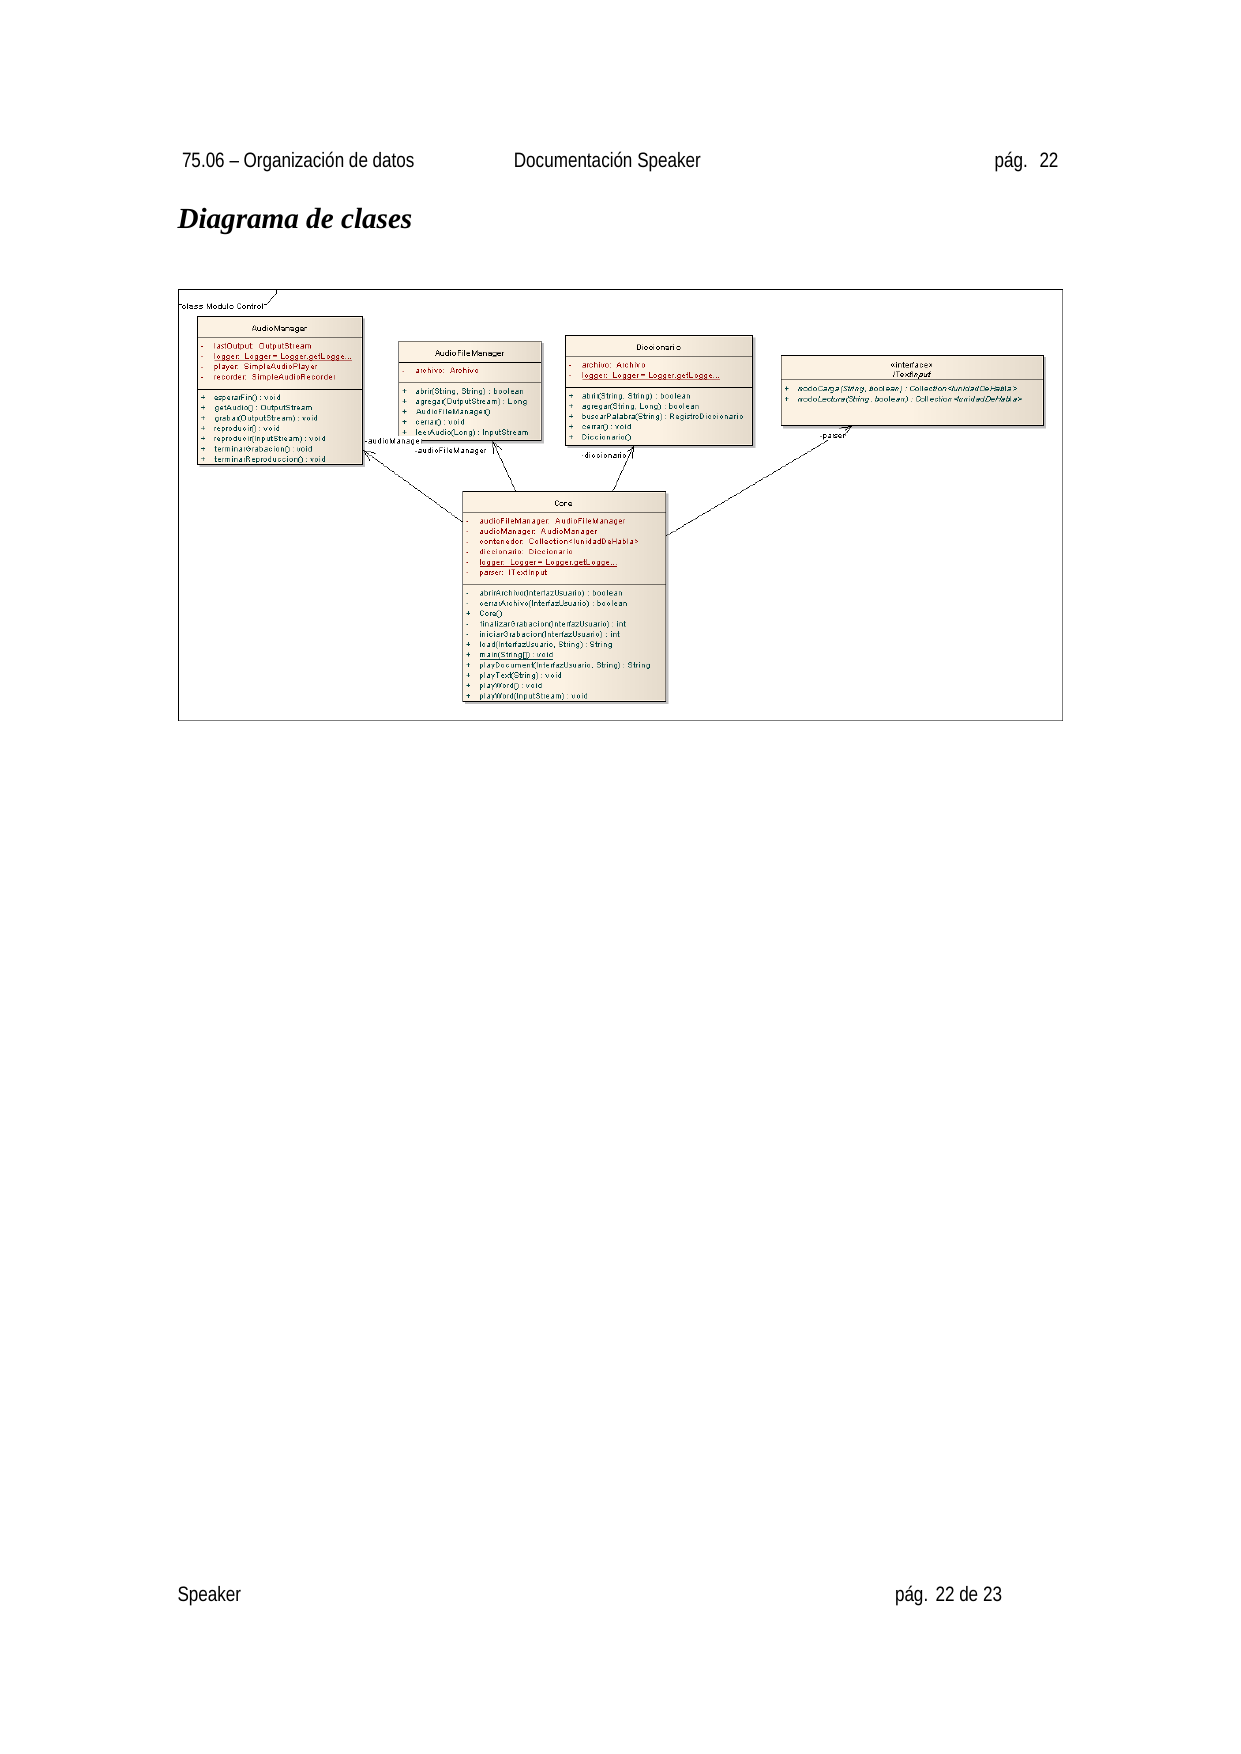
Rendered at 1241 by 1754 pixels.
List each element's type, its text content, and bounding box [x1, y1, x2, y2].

picture [177, 288, 1063, 721]
subtitle Diagrama de clases [177, 201, 1063, 234]
